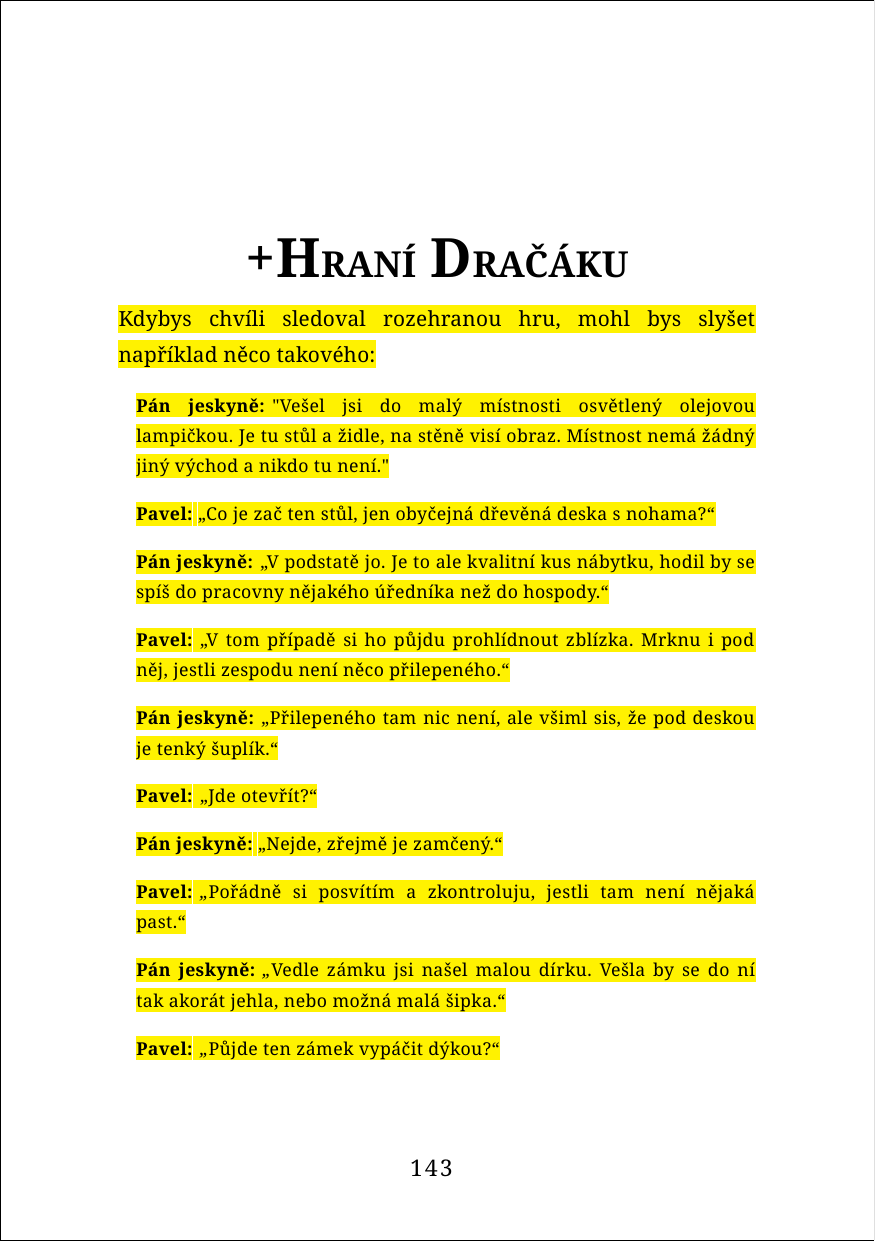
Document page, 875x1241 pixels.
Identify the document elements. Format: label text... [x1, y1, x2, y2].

text Pavel: „V tom případě si ho půjdu prohlídnout zblízka. Mrknu i pod něj, jestli zespodu není něco přilepeného.“ [136, 628, 756, 682]
text Pavel: „Pořádně si posvítím a zkontroluju, jestli tam není nějaká past.“ [136, 880, 756, 934]
text Pán jeskyně: „Přilepeného tam nic není, ale všiml sis, že pod deskou je tenký šuplík.“ [136, 706, 756, 760]
text Pán jeskyně: „Nejde, zřejmě je zamčený.“ [136, 832, 756, 856]
text Pán jeskyně: „Vedle zámku jsi našel malou dírku. Vešla by se do ní tak akorát jehla, nebo možná malá šipka.“ [136, 958, 756, 1012]
subtitle +Hraní Dračáku [118, 219, 756, 293]
text Pavel: „Co je zač ten stůl, jen obyčejná dřevěná deska s nohama?“ [136, 502, 756, 526]
text Pán jeskyně: "Vešel jsi do malý místnosti osvětlený olejovou lampičkou. Je tu stůl a židle, na stěně visí obraz. Místnost nemá žádný jiný východ a nikdo tu není." [136, 393, 756, 478]
text Pavel: „Půjde ten zámek vypáčit dýkou?“ [136, 1036, 756, 1060]
text Pán jeskyně: „V podstatě jo. Je to ale kvalitní kus nábytku, hodil by se spíš do pracovny nějakého úředníka než do hospody.“ [136, 549, 756, 604]
text Kdybys chvíli sledoval rozehranou hru, mohl bys slyšet například něco takového: [118, 304, 756, 368]
text Pavel: „Jde otevřít?“ [136, 784, 756, 808]
